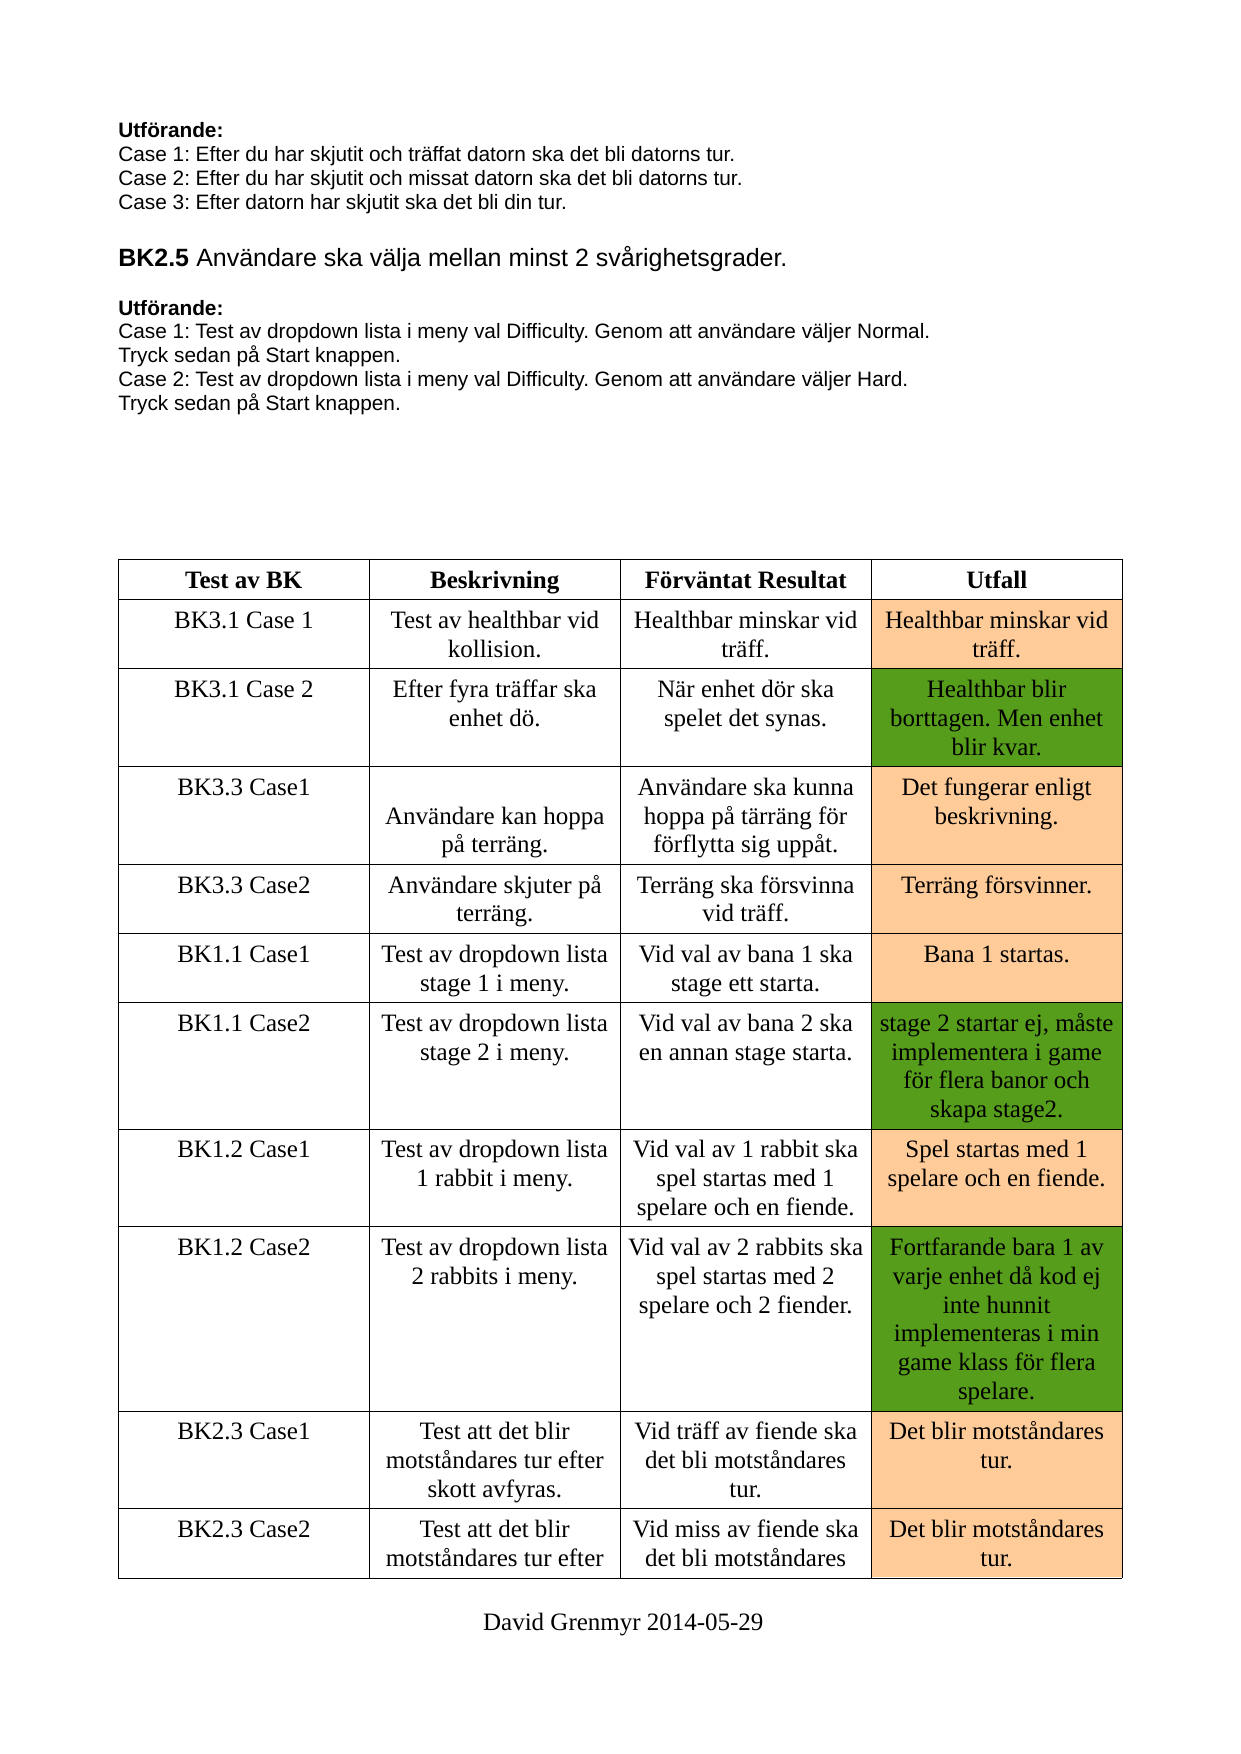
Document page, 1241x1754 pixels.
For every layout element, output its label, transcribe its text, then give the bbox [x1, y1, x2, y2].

table_cell Användare ska kunna hoppa på tärräng för förflytta sig uppåt. [621, 767, 871, 864]
table_header Beskrivning [370, 560, 620, 599]
table_cell Healthbar minskar vid träff. [872, 600, 1122, 668]
table_cell Vid träff av fiende ska det bli motståndares tur. [621, 1412, 871, 1508]
table_cell Det blir motståndares tur. [872, 1412, 1122, 1508]
table_cell När enhet dör ska spelet det synas. [621, 669, 871, 766]
table_cell Test av dropdown lista stage 2 i meny. [370, 1003, 620, 1129]
table_cell Bana 1 startas. [872, 934, 1122, 1002]
table_cell BK2.3 Case2 [119, 1509, 369, 1577]
text Case 2: Test av dropdown lista i meny val Difficulty. Genom att användare väljer Hard. [118, 367, 1122, 391]
table_cell Efter fyra träffar ska enhet dö. [370, 669, 620, 766]
table_cell Fortfarande bara 1 av varje enhet då kod ej inte hunnit implementeras i min game klass för flera spelare. [872, 1227, 1122, 1411]
table_cell Test av healthbar vid kollision. [370, 600, 620, 668]
table_cell BK1.2 Case2 [119, 1227, 369, 1411]
table_cell Test av dropdown lista 2 rabbits i meny. [370, 1227, 620, 1411]
table_cell Test att det blir motståndares tur efter [370, 1509, 620, 1577]
table_cell Användare kan hoppa på terräng. [370, 767, 620, 864]
table_cell Test av dropdown lista stage 1 i meny. [370, 934, 620, 1002]
table_cell Test av dropdown lista 1 rabbit i meny. [370, 1130, 620, 1226]
table_cell Terräng ska försvinna vid träff. [621, 865, 871, 933]
text Case 1: Efter du har skjutit och träffat datorn ska det bli datorns tur. [118, 142, 1122, 166]
table_header Förväntat Resultat [621, 560, 871, 599]
table_cell Test att det blir motståndares tur efter skott avfyras. [370, 1412, 620, 1508]
text Utförande: [118, 118, 1122, 142]
table_cell BK3.1 Case 1 [119, 600, 369, 668]
table_cell BK3.1 Case 2 [119, 669, 369, 766]
text Utförande: [118, 295, 1122, 319]
table_cell Det fungerar enligt beskrivning. [872, 767, 1122, 864]
table_cell BK1.2 Case1 [119, 1130, 369, 1226]
table_cell Healthbar minskar vid träff. [621, 600, 871, 668]
text Case 1: Test av dropdown lista i meny val Difficulty. Genom att användare väljer Normal. [118, 319, 1122, 343]
text BK2.5 Användare ska välja mellan minst 2 svårighetsgrader. [118, 243, 1122, 271]
table_cell BK3.3 Case2 [119, 865, 369, 933]
table_cell Vid val av 1 rabbit ska spel startas med 1 spelare och en fiende. [621, 1130, 871, 1226]
text Case 2: Efter du har skjutit och missat datorn ska det bli datorns tur. [118, 166, 1122, 190]
table_cell BK2.3 Case1 [119, 1412, 369, 1508]
table_cell Healthbar blir borttagen. Men enhet blir kvar. [872, 669, 1122, 766]
table_cell BK1.1 Case2 [119, 1003, 369, 1129]
table_cell Terräng försvinner. [872, 865, 1122, 933]
text Tryck sedan på Start knappen. [118, 391, 1122, 415]
table_cell Användare skjuter på terräng. [370, 865, 620, 933]
text Case 3: Efter datorn har skjutit ska det bli din tur. [118, 190, 1122, 214]
table_cell Det blir motståndares tur. [872, 1509, 1122, 1577]
text Tryck sedan på Start knappen. [118, 343, 1122, 367]
table_cell Vid val av 2 rabbits ska spel startas med 2 spelare och 2 fiender. [621, 1227, 871, 1411]
table_cell BK1.1 Case1 [119, 934, 369, 1002]
table_cell Spel startas med 1 spelare och en fiende. [872, 1130, 1122, 1226]
table_header Test av BK [119, 560, 369, 599]
table_cell BK3.3 Case1 [119, 767, 369, 864]
table_cell Vid val av bana 1 ska stage ett starta. [621, 934, 871, 1002]
table_cell stage 2 startar ej, måste implementera i game för flera banor och skapa stage2. [872, 1003, 1122, 1129]
table_header Utfall [872, 560, 1122, 599]
table_cell Vid miss av fiende ska det bli motståndares [621, 1509, 871, 1577]
table_cell Vid val av bana 2 ska en annan stage starta. [621, 1003, 871, 1129]
